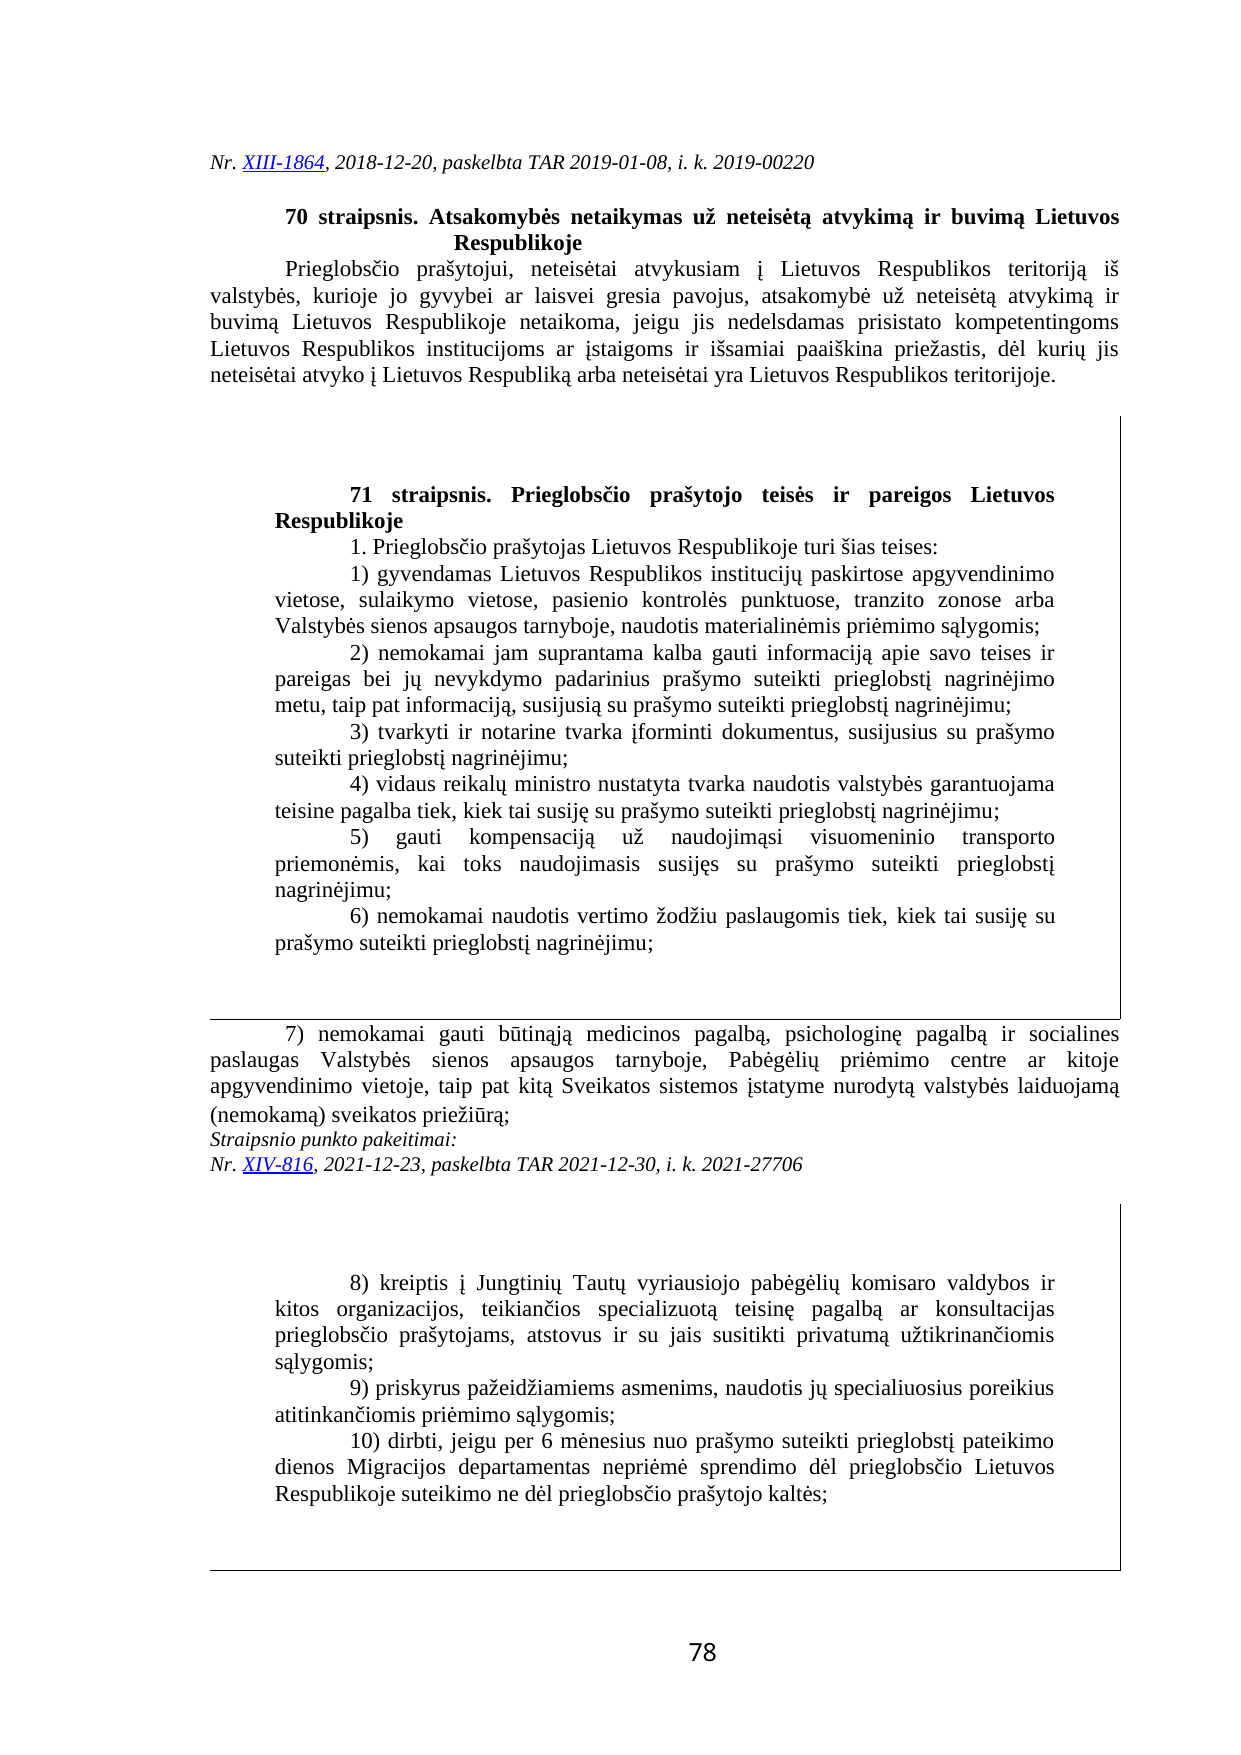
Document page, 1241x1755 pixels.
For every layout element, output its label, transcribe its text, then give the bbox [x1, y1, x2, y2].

text 9) priskyrus pažeidžiamiems asmenims, naudotis jų specialiuosius poreikius atitinkančiomis priėmimo sąlygomis; [210, 1374, 1120, 1427]
text 4) vidaus reikalų ministro nustatyta tvarka naudotis valstybės garantuojama teisine pagalba tiek, kiek tai susiję su prašymo suteikti prieglobstį nagrinėjimu; [210, 771, 1120, 823]
text 71 straipsnis. Prieglobsčio prašytojo teisės ir pareigos Lietuvos Respublikoje [210, 416, 1120, 533]
text 6) nemokamai naudotis vertimo žodžiu paslaugomis tiek, kiek tai susiję su prašymo suteikti prieglobstį nagrinėjimu; [210, 902, 1120, 1019]
text 2) nemokamai jam suprantama kalba gauti informaciją apie savo teises ir pareigas bei jų nevykdymo padarinius prašymo suteikti prieglobstį nagrinėjimo metu, taip pat informaciją, susijusią su prašymo suteikti prieglobstį nagrinėjimu; [210, 639, 1120, 718]
text 7) nemokamai gauti būtinąją medicinos pagalbą, psichologinę pagalbą ir socialines paslaugas Valstybės sienos apsaugos tarnyboje, Pabėgėlių priėmimo centre ar kitoje apgyvendinimo vietoje, taip pat kitą Sveikatos sistemos įstatyme nurodytą valstybės laiduojamą (nemokamą) sveikatos priežiūrą; [210, 1019, 1120, 1127]
text Prieglobsčio prašytojui, neteisėtai atvykusiam į Lietuvos Respublikos teritoriją iš valstybės, kurioje jo gyvybei ar laisvei gresia pavojus, atsakomybė už neteisėtą atvykimą ir buvimą Lietuvos Respublikoje netaikoma, jeigu jis nedelsdamas prisistato kompetentingoms Lietuvos Respublikos institucijoms ar įstaigoms ir išsamiai paaiškina priežastis, dėl kurių jis neteisėtai atvyko į Lietuvos Respubliką arba neteisėtai yra Lietuvos Respublikos teritorijoje. [210, 256, 1120, 387]
text 70 straipsnis. Atsakomybės netaikymas už neteisėtą atvykimą ir buvimą Lietuvos Respublikoje [285, 203, 1120, 256]
text 10) dirbti, jeigu per 6 mėnesius nuo prašymo suteikti prieglobstį pateikimo dienos Migracijos departamentas nepriėmė sprendimo dėl prieglobsčio Lietuvos Respublikoje suteikimo ne dėl prieglobsčio prašytojo kaltės; [210, 1427, 1120, 1570]
text Nr. XIV-816, 2021-12-23, paskelbta TAR 2021-12-30, i. k. 2021-27706 [210, 1151, 1120, 1176]
text 5) gauti kompensaciją už naudojimąsi visuomeninio transporto priemonėmis, kai toks naudojimasis susijęs su prašymo suteikti prieglobstį nagrinėjimu; [210, 823, 1120, 902]
text 1) gyvendamas Lietuvos Respublikos institucijų paskirtose apgyvendinimo vietose, sulaikymo vietose, pasienio kontrolės punktuose, tranzito zonose arba Valstybės sienos apsaugos tarnyboje, naudotis materialinėmis priėmimo sąlygomis; [210, 560, 1120, 639]
text Straipsnio punkto pakeitimai: [210, 1127, 1120, 1151]
text 1. Prieglobsčio prašytojas Lietuvos Respublikoje turi šias teises: [210, 533, 1120, 560]
text 8) kreiptis į Jungtinių Tautų vyriausiojo pabėgėlių komisaro valdybos ir kitos organizacijos, teikiančios specializuotą teisinę pagalbą ar konsultacijas prieglobsčio prašytojams, atstovus ir su jais susitikti privatumą užtikrinančiomis sąlygomis; [210, 1204, 1120, 1374]
text Nr. XIII-1864, 2018-12-20, paskelbta TAR 2019-01-08, i. k. 2019-00220 [210, 150, 1120, 174]
text 3) tvarkyti ir notarine tvarka įforminti dokumentus, susijusius su prašymo suteikti prieglobstį nagrinėjimu; [210, 718, 1120, 771]
